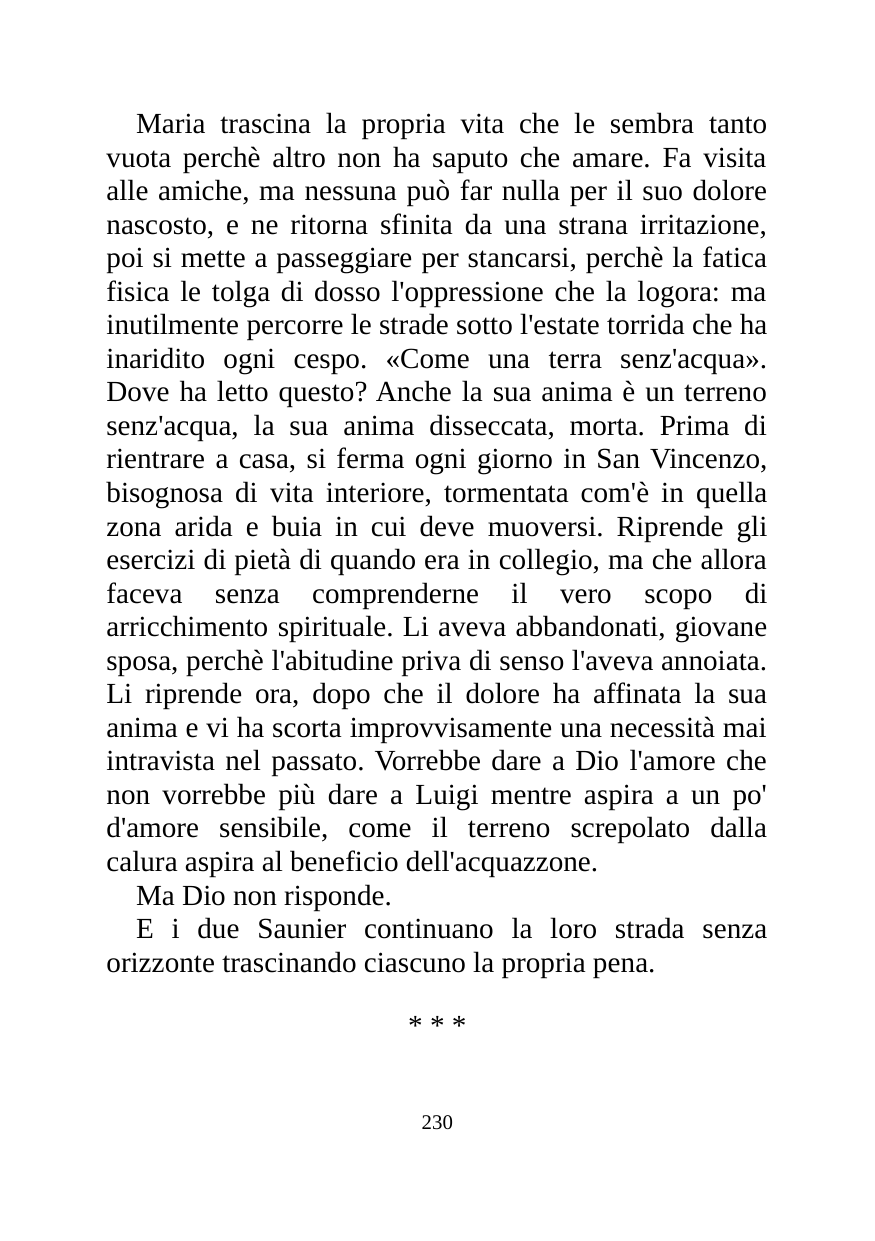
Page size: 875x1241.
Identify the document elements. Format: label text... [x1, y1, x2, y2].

text Ma Dio non risponde. [106, 878, 768, 911]
text * * * [106, 1008, 768, 1041]
text Maria trascina la propria vita che le sembra tanto vuota perchè altro non ha saputo che amare. Fa visita alle amiche, ma nessuna può far nulla per il suo dolore nascosto, e ne ritorna sfinita da una strana irritazione, poi si mette a passeggiare per stancarsi, perchè la fatica fisica le tolga di dosso l'oppressione che la logora: ma inutilmente percorre le strade sotto l'estate torrida che ha inaridito ogni cespo. «Come una terra senz'acqua». Dove ha letto questo? Anche la sua anima è un terreno senz'acqua, la sua anima disseccata, morta. Prima di rientrare a casa, si ferma ogni giorno in San Vincenzo, bisognosa di vita interiore, tormentata com'è in quella zona arida e buia in cui deve muoversi. Riprende gli esercizi di pietà di quando era in collegio, ma che allora faceva senza comprenderne il vero scopo di arricchimento spirituale. Li aveva abbandonati, giovane sposa, perchè l'abitudine priva di senso l'aveva annoiata. Li riprende ora, dopo che il dolore ha affinata la sua anima e vi ha scorta improvvisamente una necessità mai intravista nel passato. Vorrebbe dare a Dio l'amore che non vorrebbe più dare a Luigi mentre aspira a un po' d'amore sensibile, come il terreno screpolato dalla calura aspira al beneficio dell'acquazzone. [106, 106, 768, 878]
text E i due Saunier continuano la loro strada senza orizzonte trascinando ciascuno la propria pena. [106, 911, 768, 978]
